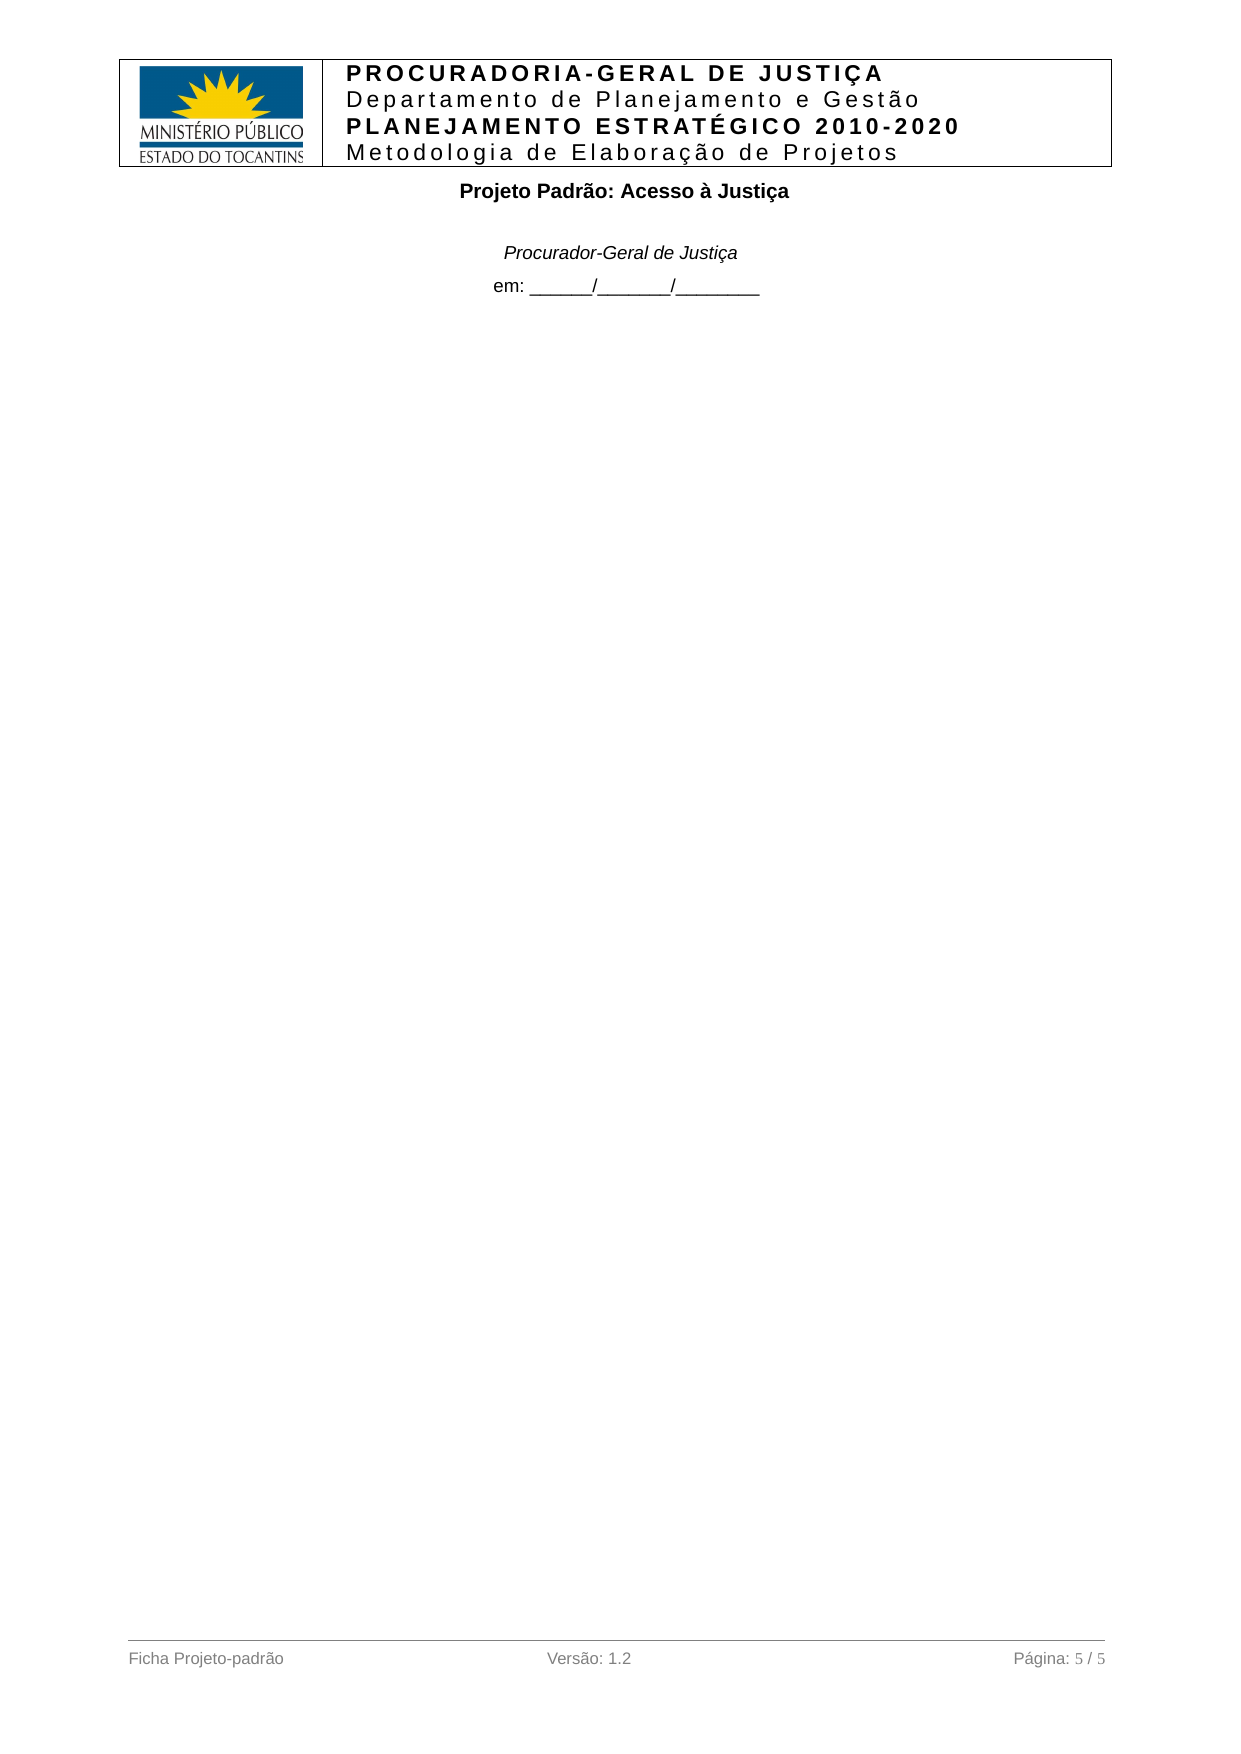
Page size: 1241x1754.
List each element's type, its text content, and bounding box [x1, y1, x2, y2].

table_cell em: ______/_______/________ [118, 269, 1122, 302]
picture [139, 66, 303, 163]
table_header Procurador-Geral de Justiça [118, 236, 1122, 269]
